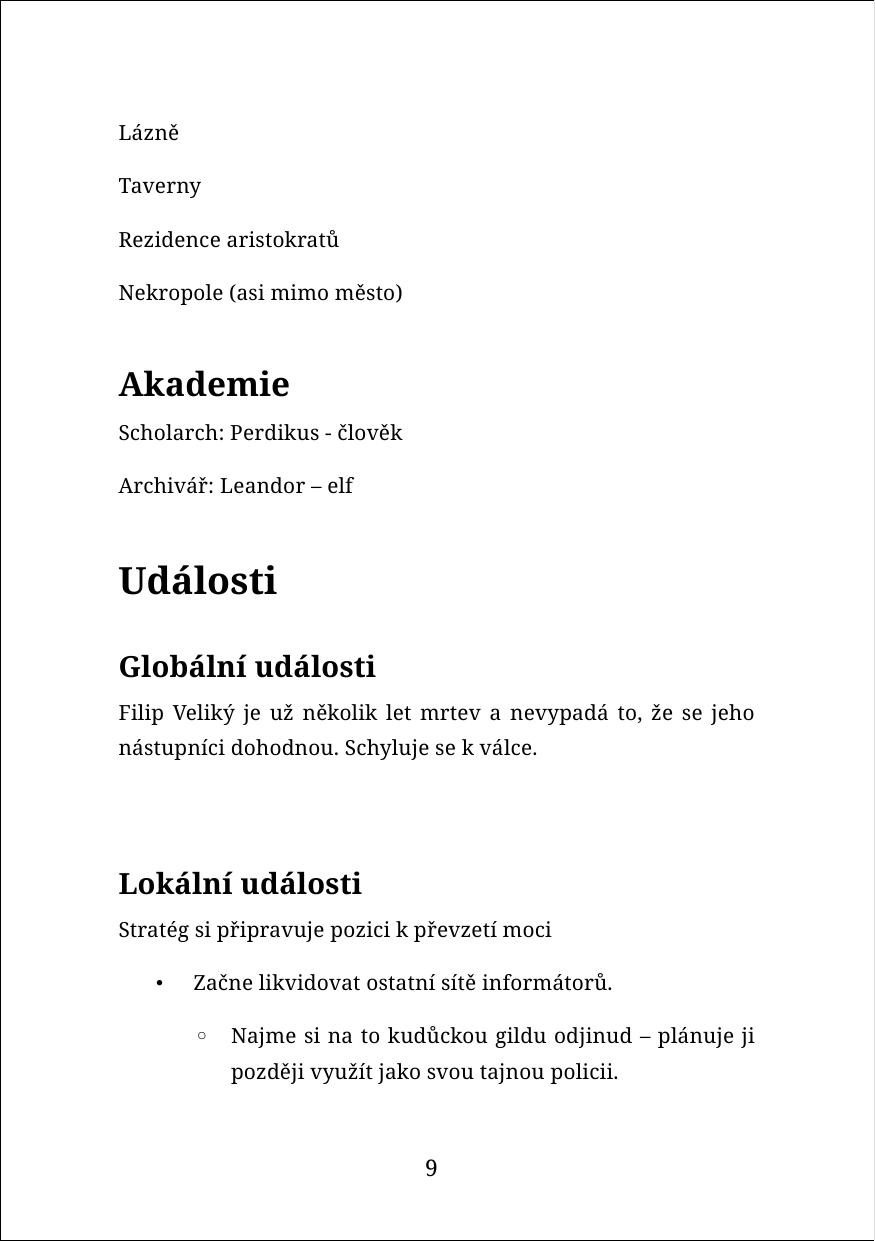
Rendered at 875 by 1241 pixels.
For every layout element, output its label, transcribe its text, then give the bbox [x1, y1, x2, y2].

text Filip Veliký je už několik let mrtev a nevypadá to, že se jeho nástupníci dohodnou. Schyluje se k válce. [118, 698, 756, 762]
text Archivář: Leandor – elf [118, 471, 756, 499]
text Rezidence aristokratů [118, 225, 756, 253]
list Začne likvidovat ostatní sítě informátorů. [156, 968, 756, 997]
text Taverny [118, 171, 756, 200]
subtitle Lokální události [118, 863, 756, 903]
text Scholarch: Perdikus - člověk [118, 418, 756, 446]
subtitle Globální události [118, 646, 756, 686]
text Nekropole (asi mimo město) [118, 278, 756, 306]
list Najme si na to kudůckou gildu odjinud – plánuje ji později využít jako svou tajnou policii. [193, 1021, 756, 1085]
text Lázně [118, 118, 756, 147]
subtitle Události [118, 554, 756, 605]
text Stratég si připravuje pozici k převzetí moci [118, 915, 756, 943]
subtitle Akademie [118, 361, 756, 406]
